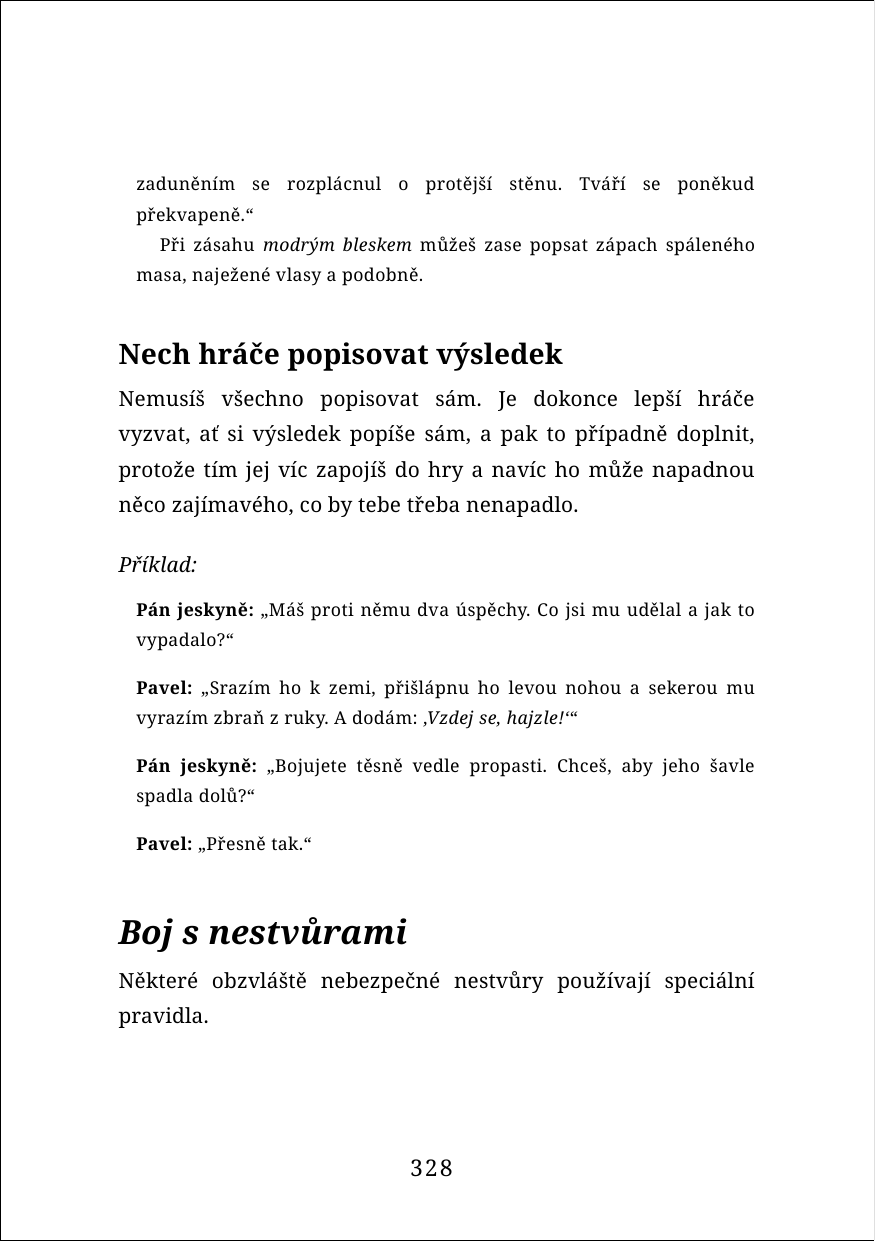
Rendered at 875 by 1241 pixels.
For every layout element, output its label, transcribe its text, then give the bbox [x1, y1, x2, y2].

text Příklad: [118, 550, 756, 578]
text Pavel: „Srazím ho k zemi, přišlápnu ho levou nohou a sekerou mu vyrazím zbraň z ruky. A dodám: ‚Vzdej se, hajzle!‘“ [136, 675, 756, 729]
text zaduněním se rozplácnul o protější stěnu. Tváří se poněkud překvapeně.“ Při zásahu modrým bleskem můžeš zase popsat zápach spáleného masa, naježené vlasy a podobně. [136, 172, 756, 287]
text Pán jeskyně: „Bojujete těsně vedle propasti. Chceš, aby jeho šavle spadla dolů?“ [136, 753, 756, 808]
text Pán jeskyně: „Máš proti němu dva úspěchy. Co jsi mu udělal a jak to vypadalo?“ [136, 597, 756, 651]
subtitle Boj s nestvůrami [118, 909, 756, 954]
text Pavel: „Přesně tak.“ [136, 831, 756, 856]
subtitle Nech hráče popisovat výsledek [118, 334, 756, 372]
text Některé obzvláště nebezpečné nestvůry používají speciální pravidla. [118, 966, 756, 1030]
text Nemusíš všechno popisovat sám. Je dokonce lepší hráče vyzvat, ať si výsledek popíše sám, a pak to případně doplnit, protože tím jej víc zapojíš do hry a navíc ho může napadnou něco zajímavého, co by tebe třeba nenapadlo. [118, 384, 756, 519]
